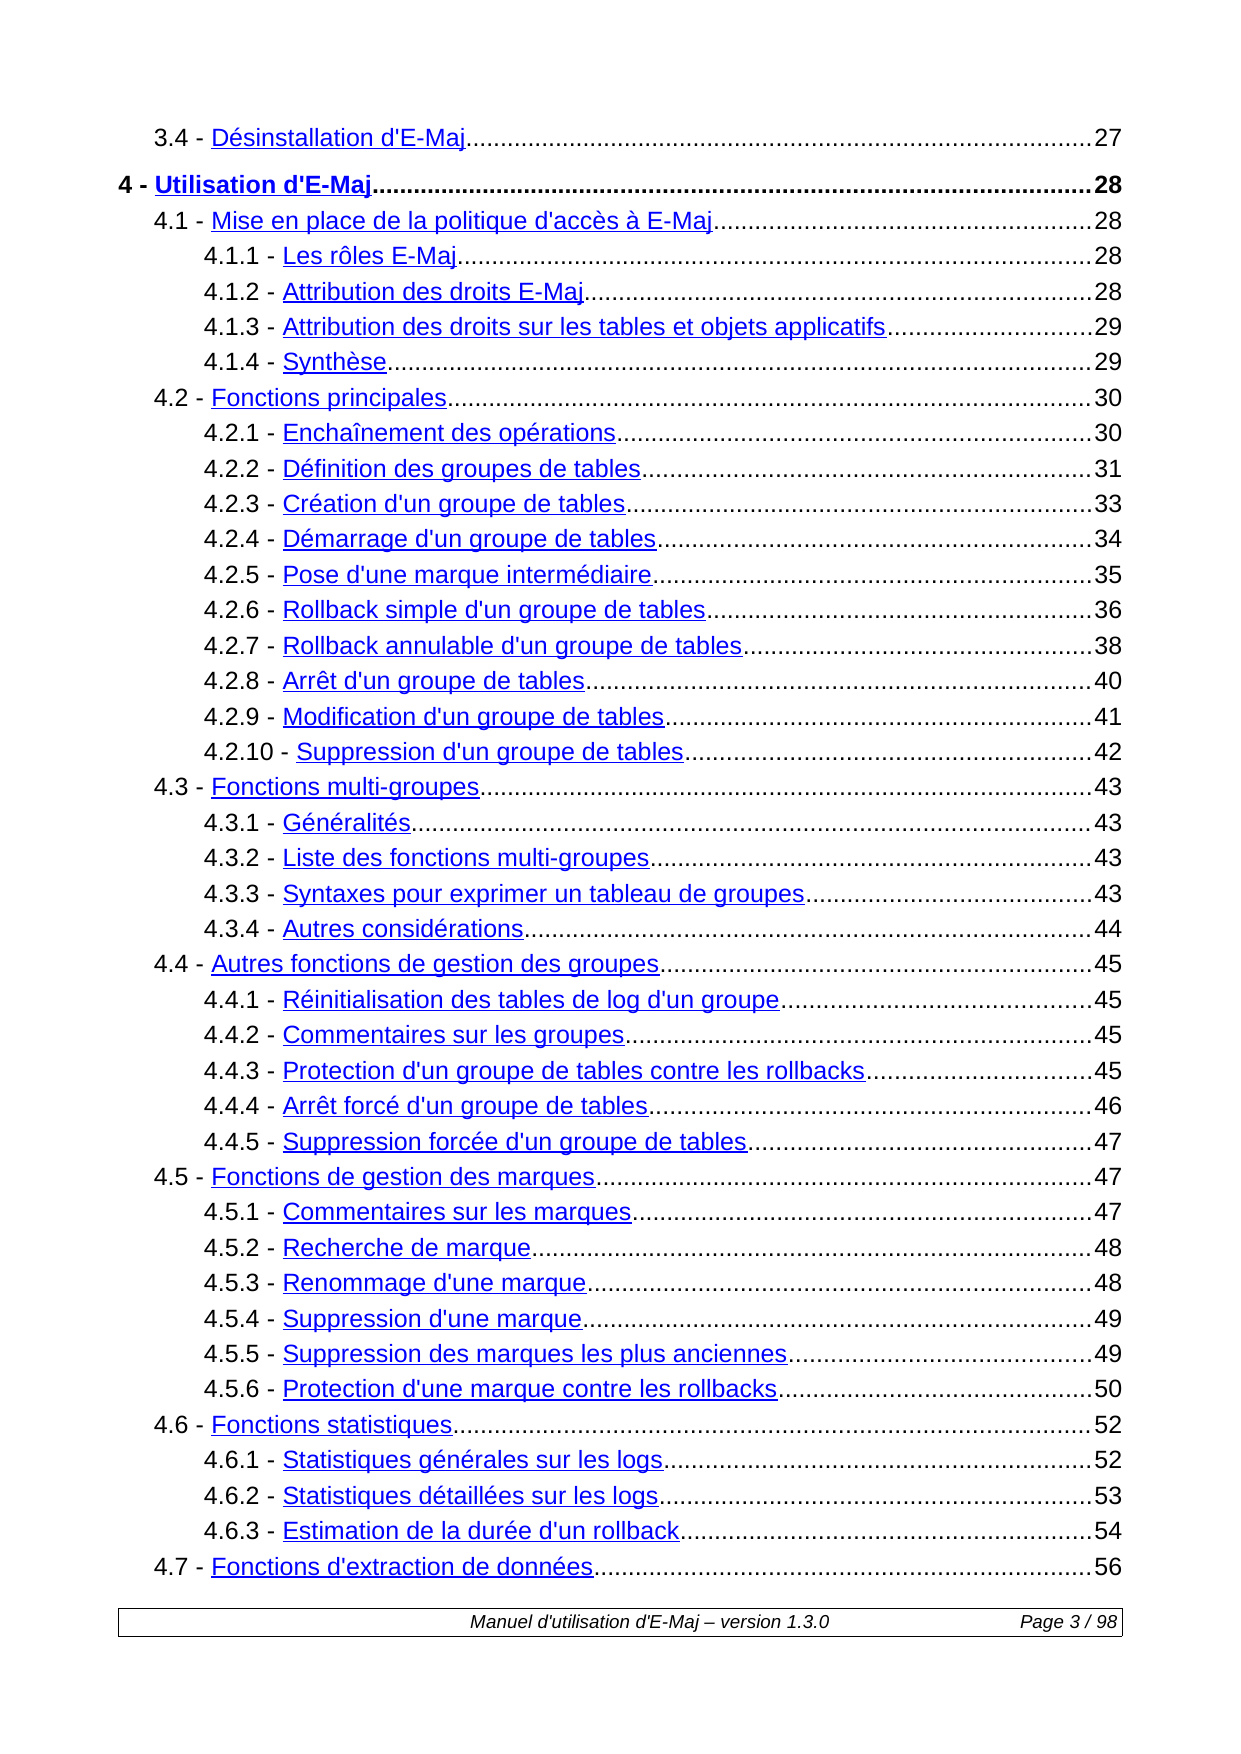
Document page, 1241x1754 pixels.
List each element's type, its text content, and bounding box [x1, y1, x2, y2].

text 4.2.3 - Création d'un groupe de tables 33 [168, 484, 1122, 519]
text 4.5 - Fonctions de gestion des marques 47 [118, 1157, 1122, 1192]
text 4.4.5 - Suppression forcée d'un groupe de tables 47 [168, 1122, 1122, 1157]
text 4.2.6 - Rollback simple d'un groupe de tables 36 [168, 590, 1122, 626]
text 4.2.5 - Pose d'une marque intermédiaire 35 [168, 555, 1122, 590]
text 4.1.2 - Attribution des droits E-Maj 28 [168, 272, 1122, 307]
text 4.3.2 - Liste des fonctions multi-groupes 43 [168, 838, 1122, 874]
text 4.2.9 - Modification d'un groupe de tables 41 [168, 697, 1122, 732]
text 4.1 - Mise en place de la politique d'accès à E-Maj 28 [118, 201, 1122, 236]
text 4.3.1 - Généralités 43 [168, 803, 1122, 838]
text 4.6.2 - Statistiques détaillées sur les logs 53 [168, 1476, 1122, 1511]
text 4.4.4 - Arrêt forcé d'un groupe de tables 46 [168, 1086, 1122, 1122]
text 4.2.10 - Suppression d'un groupe de tables 42 [168, 732, 1122, 767]
text 4.3.3 - Syntaxes pour exprimer un tableau de groupes 43 [168, 874, 1122, 909]
text 4.4.3 - Protection d'un groupe de tables contre les rollbacks 45 [168, 1051, 1122, 1086]
text 4.2.8 - Arrêt d'un groupe de tables 40 [168, 661, 1122, 697]
text 4.3.4 - Autres considérations 44 [168, 909, 1122, 944]
text 4.6 - Fonctions statistiques 52 [118, 1405, 1122, 1440]
text 4.4 - Autres fonctions de gestion des groupes 45 [118, 944, 1122, 980]
text 4.5.1 - Commentaires sur les marques 47 [168, 1192, 1122, 1228]
text 4.6.1 - Statistiques générales sur les logs 52 [168, 1440, 1122, 1476]
text 4.5.5 - Suppression des marques les plus anciennes 49 [168, 1334, 1122, 1369]
text 4.5.2 - Recherche de marque 48 [168, 1228, 1122, 1263]
text 4.2.7 - Rollback annulable d'un groupe de tables 38 [168, 626, 1122, 661]
text 4.4.1 - Réinitialisation des tables de log d'un groupe 45 [168, 980, 1122, 1015]
text 4.4.2 - Commentaires sur les groupes 45 [168, 1015, 1122, 1051]
text 4.2 - Fonctions principales 30 [118, 378, 1122, 413]
text 4.6.3 - Estimation de la durée d'un rollback 54 [168, 1511, 1122, 1547]
text 4.2.4 - Démarrage d'un groupe de tables 34 [168, 519, 1122, 555]
text 4.5.4 - Suppression d'une marque 49 [168, 1299, 1122, 1334]
text 4.1.3 - Attribution des droits sur les tables et objets applicatifs 29 [168, 307, 1122, 342]
text 4 - Utilisation d'E-Maj 28 [118, 165, 1122, 201]
text 4.1.1 - Les rôles E-Maj 28 [168, 236, 1122, 272]
text 3.4 - Désinstallation d'E-Maj 27 [118, 118, 1122, 153]
text 4.7 - Fonctions d'extraction de données 56 [118, 1547, 1122, 1582]
text 4.1.4 - Synthèse 29 [168, 342, 1122, 378]
text 4.5.6 - Protection d'une marque contre les rollbacks 50 [168, 1369, 1122, 1405]
text 4.3 - Fonctions multi-groupes 43 [118, 767, 1122, 803]
text 4.2.2 - Définition des groupes de tables 31 [168, 449, 1122, 484]
text 4.5.3 - Renommage d'une marque 48 [168, 1263, 1122, 1299]
text 4.2.1 - Enchaînement des opérations 30 [168, 413, 1122, 449]
